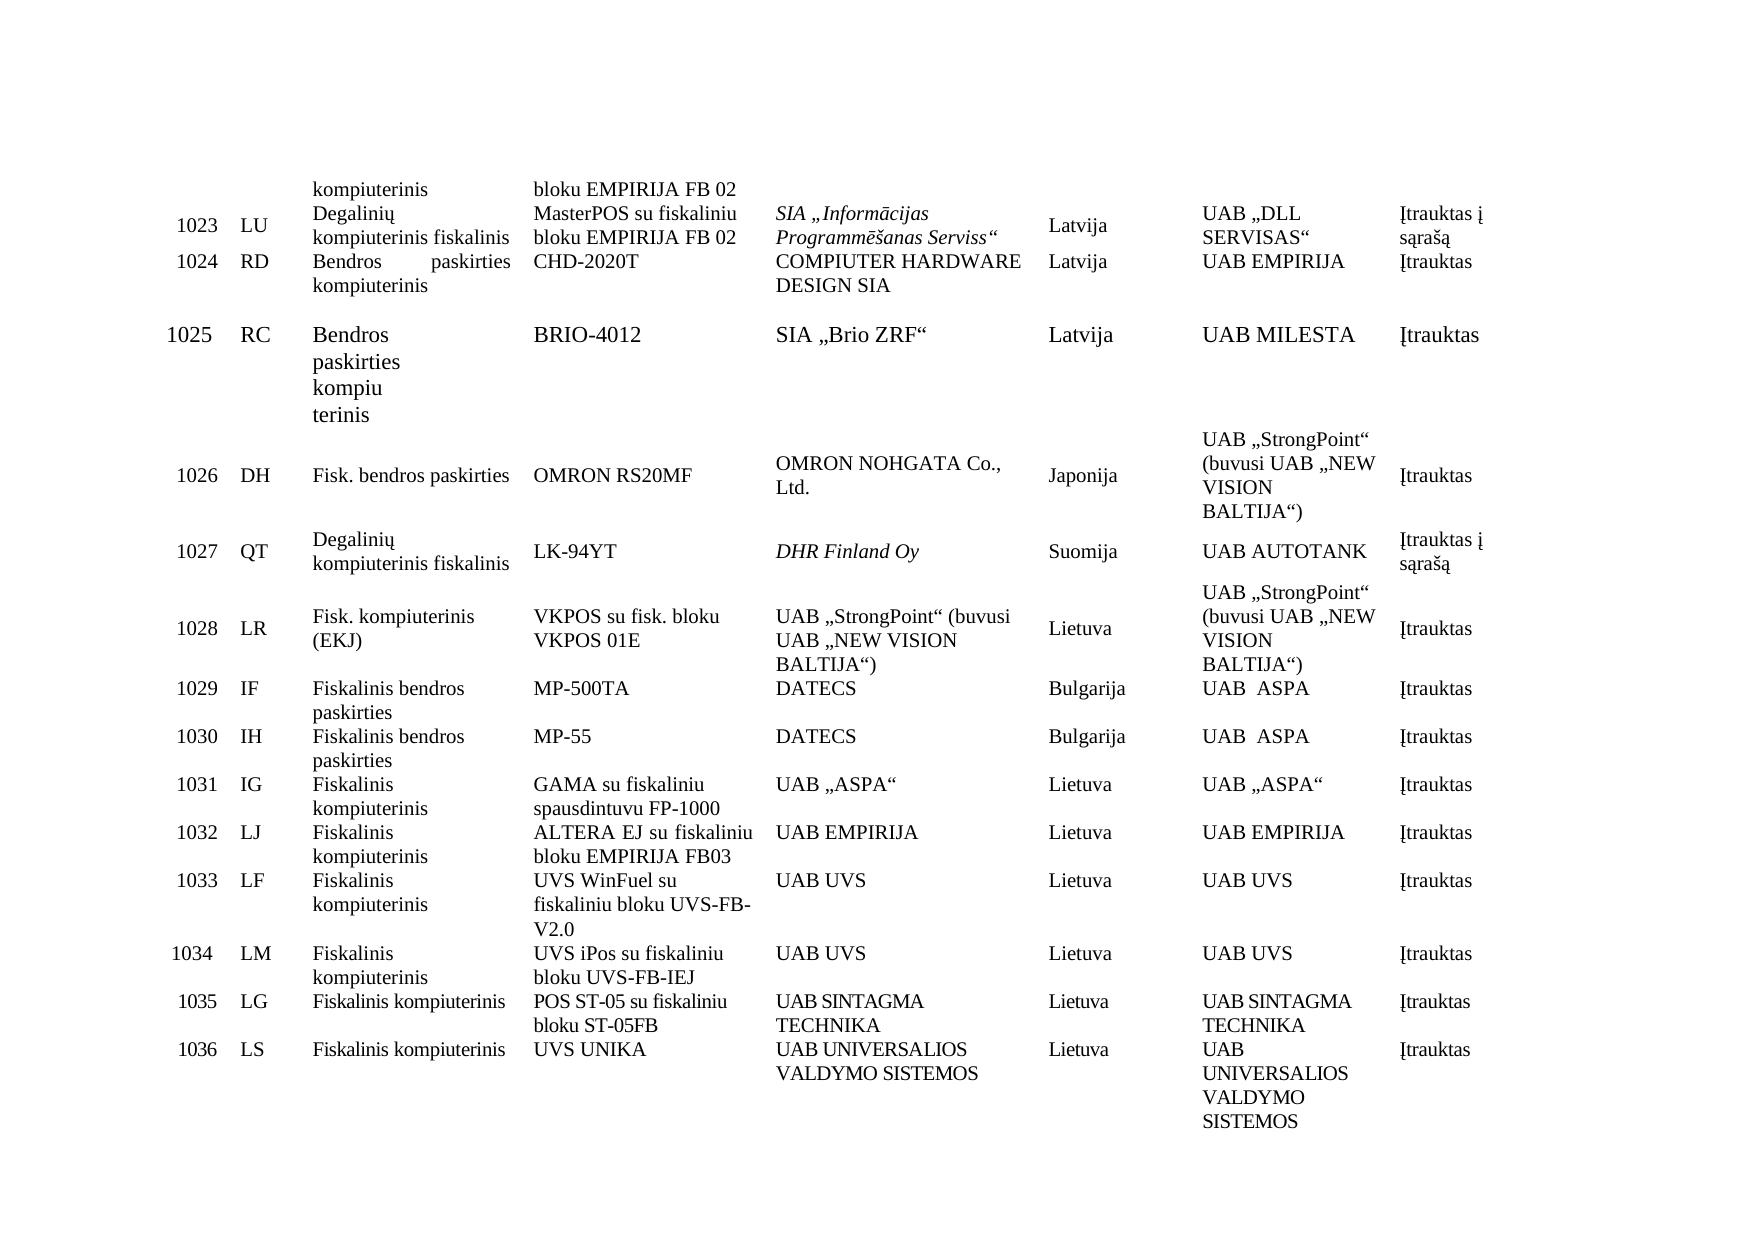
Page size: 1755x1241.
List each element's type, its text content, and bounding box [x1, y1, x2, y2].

table_cell Lietuva [1037, 989, 1191, 1037]
table_cell UAB „StrongPoint“ (buvusi UAB „NEW VISION BALTIJA“) [764, 580, 1037, 676]
table_cell UAB ASPA [1191, 724, 1388, 772]
table_cell Įtrauktas [1388, 941, 1536, 989]
table_cell Japonija [1037, 427, 1191, 523]
table_cell DH [229, 427, 301, 523]
table_cell DHR Finland Oy [764, 523, 1037, 579]
table_cell RD [229, 249, 301, 322]
table_cell POS ST-05 su fiskaliniu bloku ST-05FB [522, 989, 764, 1037]
table_cell UAB „StrongPoint“ (buvusi UAB „NEW VISION BALTIJA“) [1191, 427, 1388, 523]
table_cell Bulgarija [1037, 676, 1191, 724]
table_cell Degalinių kompiuterinis fiskalinis [301, 523, 522, 579]
table_cell Įtrauktas [1388, 868, 1536, 941]
table_cell Įtrauktas [1388, 1037, 1536, 1133]
table_cell Įtrauktas [1388, 676, 1536, 724]
table_cell IF [229, 676, 301, 724]
table_cell Įtrauktas [1388, 427, 1536, 523]
table_cell SIA „Informācijas Programmēšanas Serviss“ [764, 201, 1037, 249]
table_cell LJ [229, 820, 301, 868]
table_cell 1030 [100, 724, 229, 772]
table_cell Bendros paskirties kompiu terinis [301, 322, 522, 427]
table_cell 1026 [100, 427, 229, 523]
table_cell Degalinių kompiuterinis fiskalinis [301, 201, 522, 249]
table_cell 1023 [100, 201, 229, 249]
table_cell VKPOS su fisk. bloku VKPOS 01E [522, 580, 764, 676]
table_cell Lietuva [1037, 820, 1191, 868]
table_cell LM [229, 941, 301, 989]
table_cell 1024 [100, 249, 229, 322]
table_cell ALTERA EJ su fiskaliniu bloku EMPIRIJA FB03 [522, 820, 764, 868]
table_cell Lietuva [1037, 1037, 1191, 1133]
table_cell LK-94YT [522, 523, 764, 579]
table_cell UAB „ASPA“ [1191, 772, 1388, 820]
table_cell UAB UNIVERSALIOS VALDYMO SISTEMOS [764, 1037, 1037, 1133]
table_cell Fiskalinis kompiuterinis [301, 820, 522, 868]
table_cell Įtrauktas į sąrašą [1388, 523, 1536, 579]
table_cell COMPIUTER HARDWARE DESIGN SIA [764, 249, 1037, 322]
table_cell Fiskalinis kompiuterinis [301, 941, 522, 989]
table_cell Fiskalinis kompiuterinis [301, 1037, 522, 1133]
table_cell OMRON NOHGATA Co., Ltd. [764, 427, 1037, 523]
table_cell UAB EMPIRIJA [764, 820, 1037, 868]
table_cell UAB „ASPA“ [764, 772, 1037, 820]
table_cell OMRON RS20MF [522, 427, 764, 523]
table_cell 1029 [100, 676, 229, 724]
table_cell LS [229, 1037, 301, 1133]
table_cell UVS WinFuel su fiskaliniu bloku UVS-FB-V2.0 [522, 868, 764, 941]
table_cell Fiskalinis bendros paskirties [301, 676, 522, 724]
table_cell UAB AUTOTANK [1191, 523, 1388, 579]
table_cell LG [229, 989, 301, 1037]
table_cell 1028 [100, 580, 229, 676]
table_cell Bulgarija [1037, 724, 1191, 772]
table_cell Įtrauktas į sąrašą [1388, 201, 1536, 249]
table_cell 1025 [100, 322, 229, 427]
table_cell 1027 [100, 523, 229, 579]
table_cell Fisk. bendros paskirties [301, 427, 522, 523]
table_cell LF [229, 868, 301, 941]
table_cell 1035 [100, 989, 229, 1037]
table_cell [229, 177, 301, 201]
table_cell [100, 177, 229, 201]
table_cell Suomija [1037, 523, 1191, 579]
table_cell Lietuva [1037, 580, 1191, 676]
table_cell MP-55 [522, 724, 764, 772]
table_cell Įtrauktas [1388, 772, 1536, 820]
table_cell [1037, 177, 1191, 201]
table_cell MasterPOS su fiskaliniu bloku EMPIRIJA FB 02 [522, 201, 764, 249]
table_cell UAB „DLL SERVISAS“ [1191, 201, 1388, 249]
table_cell UAB „StrongPoint“ (buvusi UAB „NEW VISION BALTIJA“) [1191, 580, 1388, 676]
table_cell Įtrauktas [1388, 989, 1536, 1037]
table_cell Įtrauktas [1388, 724, 1536, 772]
table_cell Lietuva [1037, 868, 1191, 941]
table_cell [1191, 177, 1388, 201]
table_cell SIA „Brio ZRF“ [764, 322, 1037, 427]
table_cell BRIO-4012 [522, 322, 764, 427]
table_cell 1036 [100, 1037, 229, 1133]
table_cell Latvija [1037, 322, 1191, 427]
table_cell UAB SINTAGMA TECHNIKA [764, 989, 1037, 1037]
table_cell Latvija [1037, 249, 1191, 322]
table_cell LR [229, 580, 301, 676]
table_cell UVS iPos su fiskaliniu bloku UVS-FB-IEJ [522, 941, 764, 989]
table_cell Fiskalinis kompiuterinis [301, 989, 522, 1037]
table_cell MP-500TA [522, 676, 764, 724]
table_cell GAMA su fiskaliniu spausdintuvu FP-1000 [522, 772, 764, 820]
table_cell DATECS [764, 676, 1037, 724]
table_cell 1033 [100, 868, 229, 941]
table_cell UAB UVS [1191, 941, 1388, 989]
table_cell DATECS [764, 724, 1037, 772]
table_cell IG [229, 772, 301, 820]
table_cell bloku EMPIRIJA FB 02 [522, 177, 764, 201]
table_cell 1032 [100, 820, 229, 868]
table_cell [764, 177, 1037, 201]
table_cell Fiskalinis kompiuterinis [301, 772, 522, 820]
table_cell UAB ASPA [1191, 676, 1388, 724]
table_cell Įtrauktas [1388, 820, 1536, 868]
table_cell UAB MILESTA [1191, 322, 1388, 427]
table_cell Lietuva [1037, 941, 1191, 989]
table_cell Fiskalinis bendros paskirties [301, 724, 522, 772]
table_cell LU [229, 201, 301, 249]
table_cell Įtrauktas [1388, 249, 1536, 322]
table_cell Bendros paskirties kompiuterinis [301, 249, 522, 322]
table_cell UAB UVS [1191, 868, 1388, 941]
table_cell QT [229, 523, 301, 579]
table_cell UAB SINTAGMA TECHNIKA [1191, 989, 1388, 1037]
table_cell Fisk. kompiuterinis (EKJ) [301, 580, 522, 676]
table_cell IH [229, 724, 301, 772]
table_cell UAB UVS [764, 868, 1037, 941]
table_cell UAB EMPIRIJA [1191, 249, 1388, 322]
table_cell UAB UNIVERSALIOS VALDYMO SISTEMOS [1191, 1037, 1388, 1133]
table_cell UAB EMPIRIJA [1191, 820, 1388, 868]
table_cell RC [229, 322, 301, 427]
table_cell Įtrauktas [1388, 322, 1536, 427]
table_cell 1034 [100, 941, 229, 989]
table_cell kompiuterinis [301, 177, 522, 201]
table_cell [1388, 177, 1536, 201]
table_cell CHD-2020T [522, 249, 764, 322]
table_cell UVS UNIKA [522, 1037, 764, 1133]
table_cell UAB UVS [764, 941, 1037, 989]
table_cell 1031 [100, 772, 229, 820]
table_cell Įtrauktas [1388, 580, 1536, 676]
table_cell Fiskalinis kompiuterinis [301, 868, 522, 941]
table_cell Lietuva [1037, 772, 1191, 820]
table_cell Latvija [1037, 201, 1191, 249]
